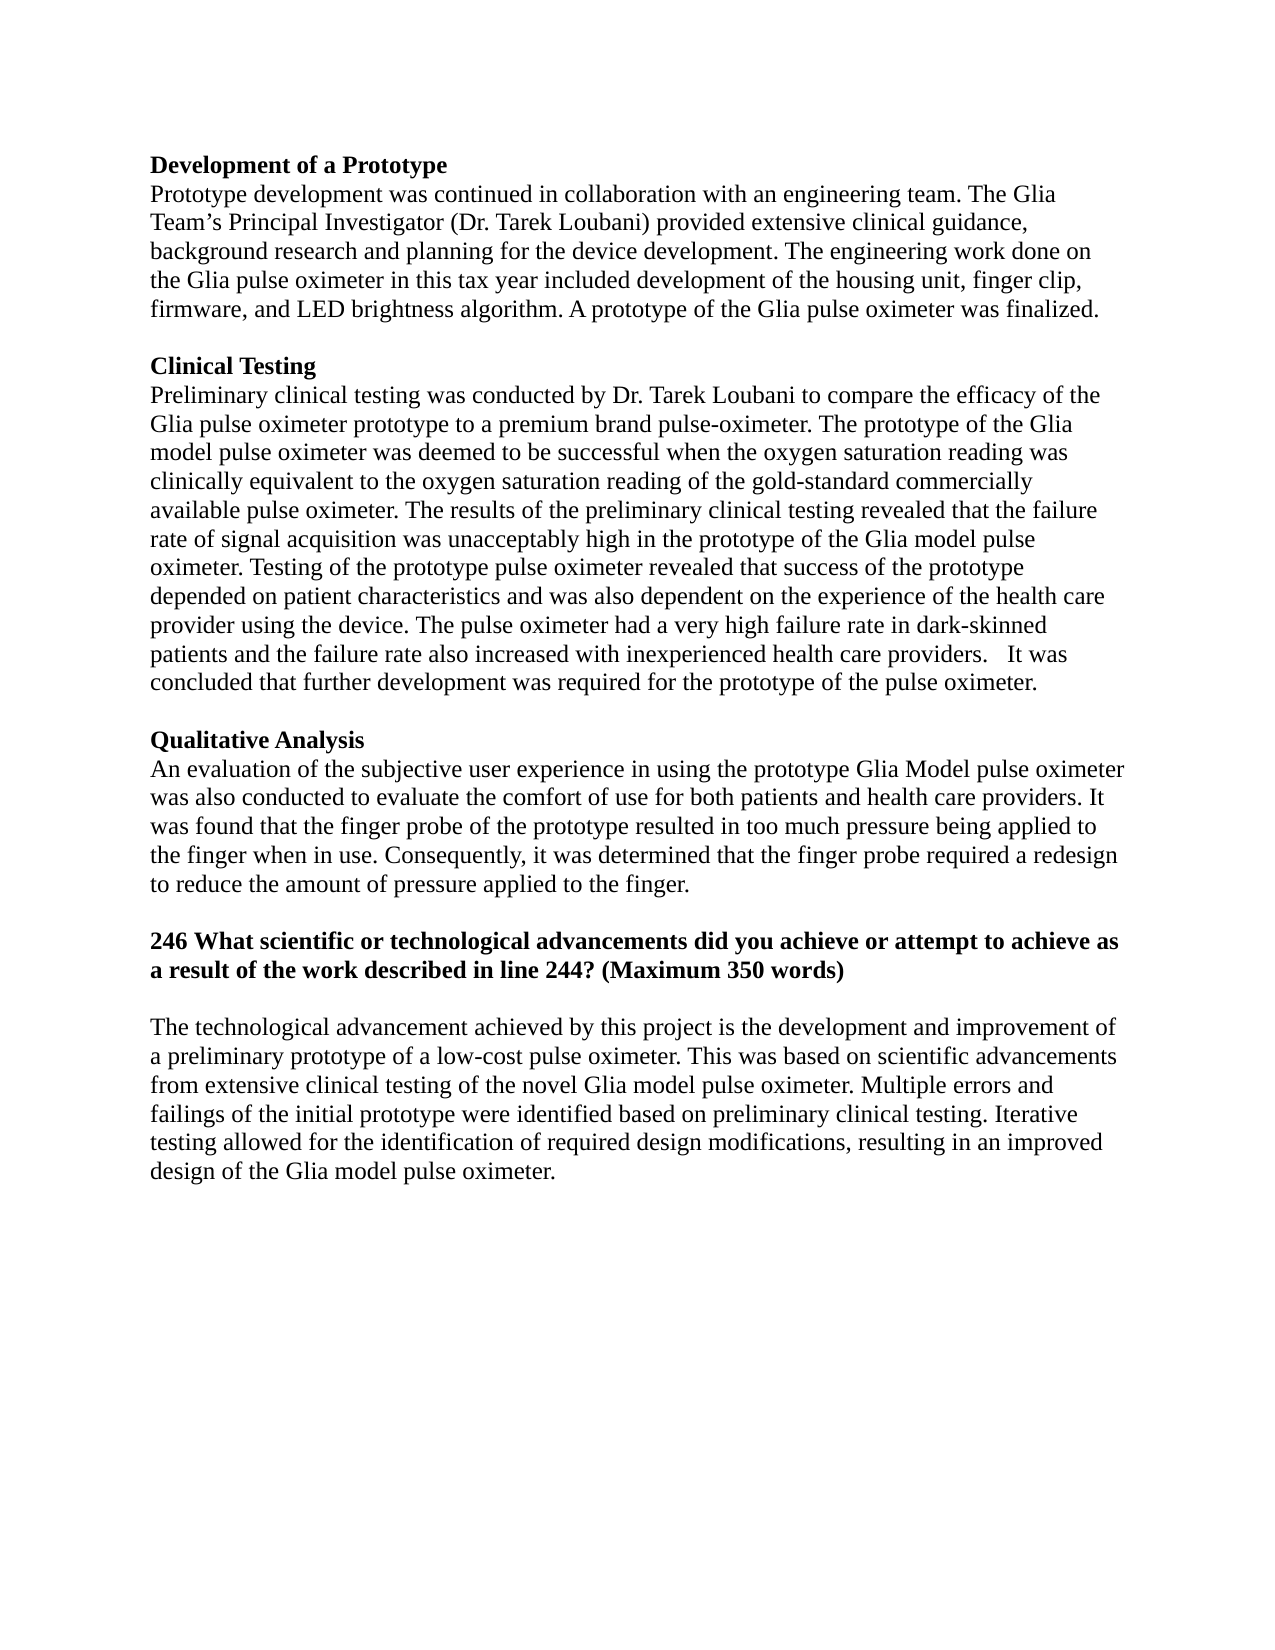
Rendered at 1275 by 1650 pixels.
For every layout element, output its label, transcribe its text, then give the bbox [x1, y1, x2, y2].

text Prototype development was continued in collaboration with an engineering team. The Glia Team’s Principal Investigator (Dr. Tarek Loubani) provided extensive clinical guidance, background research and planning for the device development. The engineering work done on the Glia pulse oximeter in this tax year included development of the housing unit, finger clip, firmware, and LED brightness algorithm. A prototype of the Glia pulse oximeter was finalized. [150, 179, 1125, 322]
text Qualitative Analysis [150, 725, 1125, 754]
text Development of a Prototype [150, 150, 1125, 179]
text Clinical Testing [150, 351, 1125, 380]
text An evaluation of the subjective user experience in using the prototype Glia Model pulse oximeter was also conducted to evaluate the comfort of use for both patients and health care providers. It was found that the finger probe of the prototype resulted in too much pressure being applied to the finger when in use. Consequently, it was determined that the finger probe required a redesign to reduce the amount of pressure applied to the finger. [150, 754, 1125, 897]
text Preliminary clinical testing was conducted by Dr. Tarek Loubani to compare the efficacy of the Glia pulse oximeter prototype to a premium brand pulse-oximeter. The prototype of the Glia model pulse oximeter was deemed to be successful when the oxygen saturation reading was clinically equivalent to the oxygen saturation reading of the gold-standard commercially available pulse oximeter. The results of the preliminary clinical testing revealed that the failure rate of signal acquisition was unacceptably high in the prototype of the Glia model pulse oximeter. Testing of the prototype pulse oximeter revealed that success of the prototype depended on patient characteristics and was also dependent on the experience of the health care provider using the device. The pulse oximeter had a very high failure rate in dark-skinned patients and the failure rate also increased with inexperienced health care providers. It was concluded that further development was required for the prototype of the pulse oximeter. [150, 380, 1125, 696]
text 246 What scientific or technological advancements did you achieve or attempt to achieve as a result of the work described in line 244? (Maximum 350 words) [150, 926, 1125, 984]
text The technological advancement achieved by this project is the development and improvement of a preliminary prototype of a low-cost pulse oximeter. This was based on scientific advancements from extensive clinical testing of the novel Glia model pulse oximeter. Multiple errors and failings of the initial prototype were identified based on preliminary clinical testing. Iterative testing allowed for the identification of required design modifications, resulting in an improved design of the Glia model pulse oximeter. [150, 1012, 1125, 1185]
